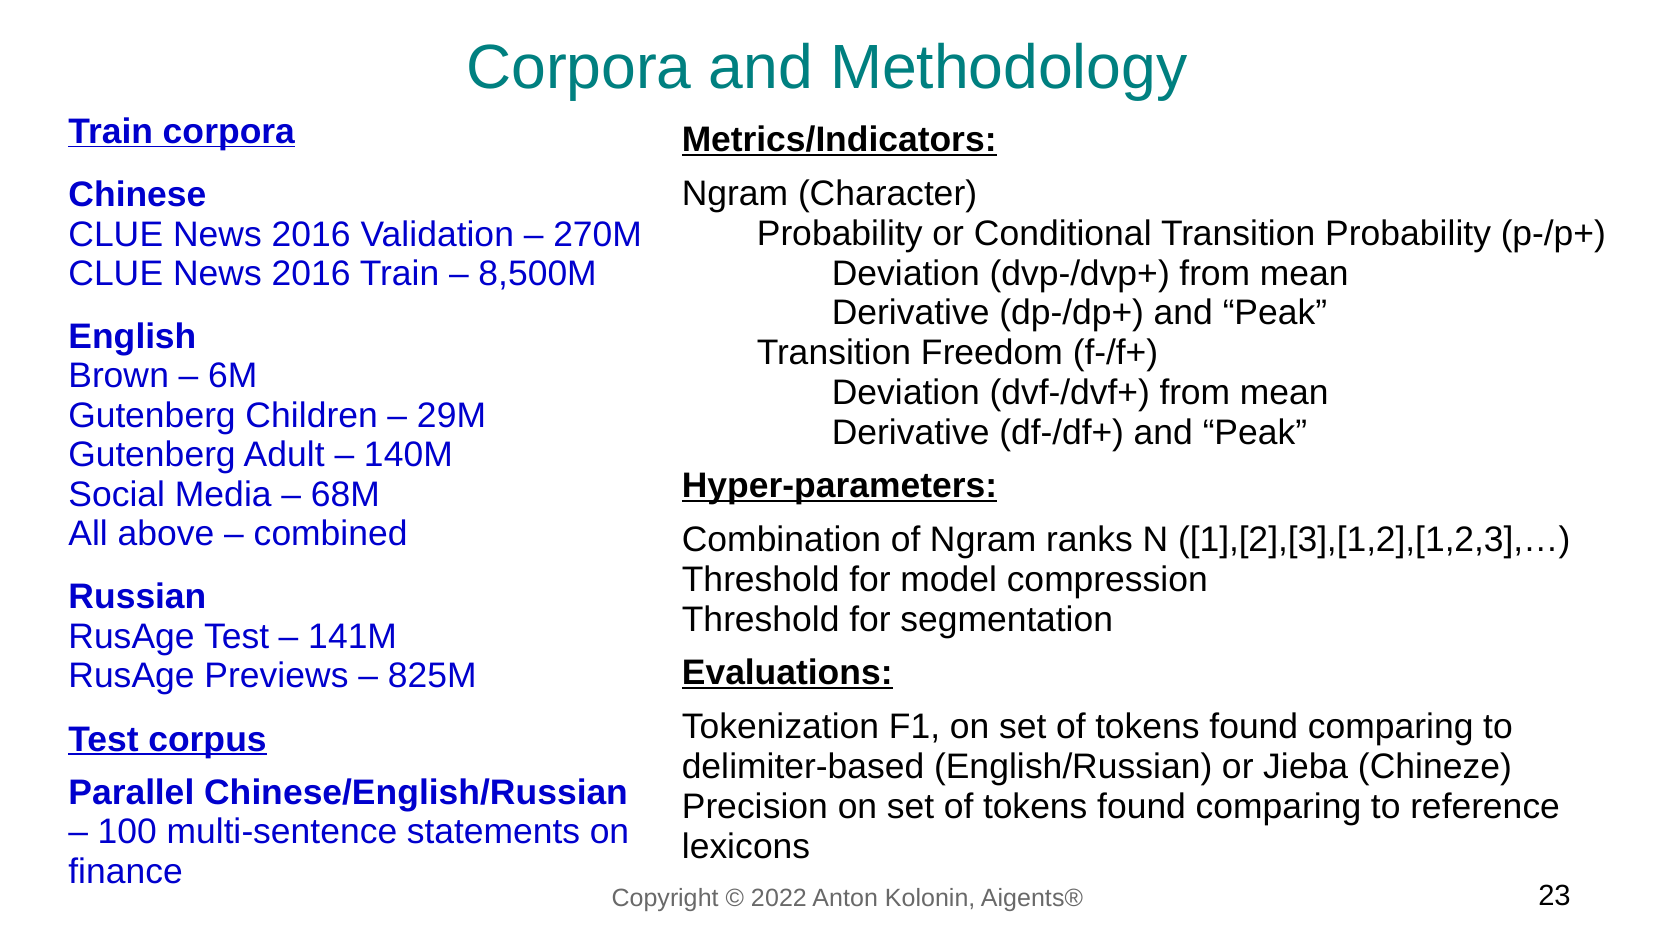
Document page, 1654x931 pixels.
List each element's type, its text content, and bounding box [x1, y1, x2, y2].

text_box Corpora and Methodology [0, 0, 1630, 135]
text_box Train corpora Chinese CLUE News 2016 Validation – 270M CLUE News 2016 Train – 8,500M English Brown – 6M Gutenberg Children – 29M Gutenberg Adult – 140M Social Media – 68M All above – combined Russian RusAge Test – 141M RusAge Previews – 825M Test corpus Parallel Chinese/English/Russian – 100 multi-sentence statements on finance [53, 102, 675, 898]
text_box Metrics/Indicators: Ngram (Character) Probability or Conditional Transition Probability (p-/p+) Deviation (dvp-/dvp+) from mean Derivative (dp-/dp+) and “Peak” Transition Freedom (f-/f+) Deviation (dvf-/dvf+) from mean Derivative (df-/df+) and “Peak” Hyper-parameters: Combination of Ngram ranks N ([1],[2],[3],[1,2],[1,2,3],…) Threshold for model compression Threshold for segmentation Evaluations: Tokenization F1, on set of tokens found comparing to delimiter-based (English/Russian) or Jieba (Chineze) Precision on set of tokens found comparing to reference lexicons [667, 112, 1641, 897]
